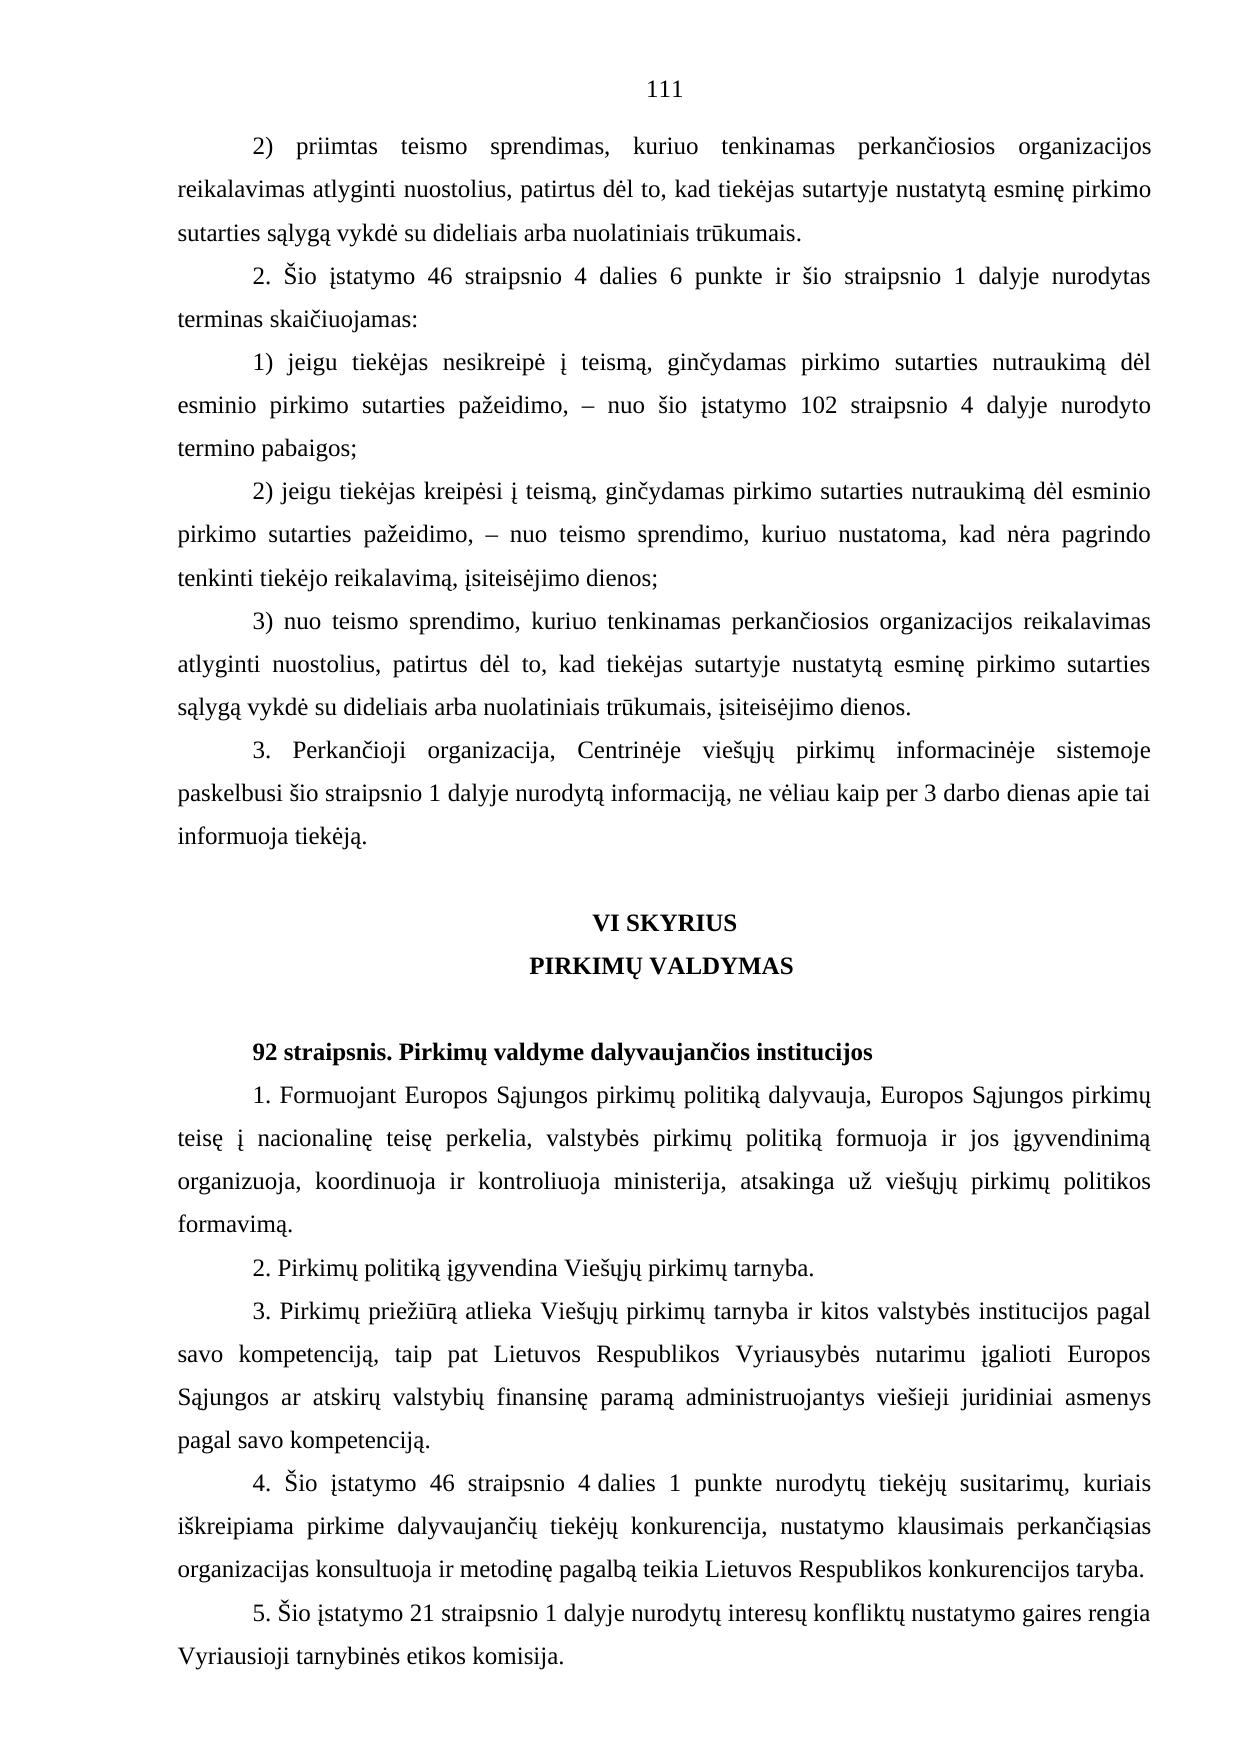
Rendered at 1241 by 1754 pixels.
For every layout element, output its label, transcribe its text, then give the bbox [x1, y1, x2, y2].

text 1. Formuojant Europos Sąjungos pirkimų politiką dalyvauja, Europos Sąjungos pirkimų teisę į nacionalinę teisę perkelia, valstybės pirkimų politiką formuoja ir jos įgyvendinimą organizuoja, koordinuoja ir kontroliuoja ministerija, atsakinga už viešųjų pirkimų politikos formavimą. [177, 1080, 1152, 1238]
text PIRKIMŲ VALDYMAS [177, 951, 1152, 979]
text 2. Šio įstatymo 46 straipsnio 4 dalies 6 punkte ir šio straipsnio 1 dalyje nurodytas terminas skaičiuojamas: [177, 261, 1152, 333]
text 2) jeigu tiekėjas kreipėsi į teismą, ginčydamas pirkimo sutarties nutraukimą dėl esminio pirkimo sutarties pažeidimo, – nuo teismo sprendimo, kuriuo nustatoma, kad nėra pagrindo tenkinti tiekėjo reikalavimą, įsiteisėjimo dienos; [177, 476, 1152, 591]
text 1) jeigu tiekėjas nesikreipė į teismą, ginčydamas pirkimo sutarties nutraukimą dėl esminio pirkimo sutarties pažeidimo, – nuo šio įstatymo 102 straipsnio 4 dalyje nurodyto termino pabaigos; [177, 347, 1152, 462]
text 3. Perkančioji organizacija, Centrinėje viešųjų pirkimų informacinėje sistemoje paskelbusi šio straipsnio 1 dalyje nurodytą informaciją, ne vėliau kaip per 3 darbo dienas apie tai informuoja tiekėją. [177, 735, 1152, 850]
text 3. Pirkimų priežiūrą atlieka Viešųjų pirkimų tarnyba ir kitos valstybės institucijos pagal savo kompetenciją, taip pat Lietuvos Respublikos Vyriausybės nutarimu įgalioti Europos Sąjungos ar atskirų valstybių finansinę paramą administruojantys viešieji juridiniai asmenys pagal savo kompetenciją. [177, 1296, 1152, 1454]
text 92 straipsnis. Pirkimų valdyme dalyvaujančios institucijos [177, 1037, 1152, 1066]
text VI SKYRIUS [177, 908, 1152, 936]
text 4. Šio įstatymo 46 straipsnio 4 dalies 1 punkte nurodytų tiekėjų susitarimų, kuriais iškreipiama pirkime dalyvaujančių tiekėjų konkurencija, nustatymo klausimais perkančiąsias organizacijas konsultuoja ir metodinę pagalbą teikia Lietuvos Respublikos konkurencijos taryba. [177, 1468, 1152, 1583]
text 2. Pirkimų politiką įgyvendina Viešųjų pirkimų tarnyba. [177, 1253, 1152, 1281]
text 5. Šio įstatymo 21 straipsnio 1 dalyje nurodytų interesų konfliktų nustatymo gaires rengia Vyriausioji tarnybinės etikos komisija. [177, 1598, 1152, 1669]
text 2) priimtas teismo sprendimas, kuriuo tenkinamas perkančiosios organizacijos reikalavimas atlyginti nuostolius, patirtus dėl to, kad tiekėjas sutartyje nustatytą esminę pirkimo sutarties sąlygą vykdė su dideliais arba nuolatiniais trūkumais. [177, 131, 1152, 246]
text 3) nuo teismo sprendimo, kuriuo tenkinamas perkančiosios organizacijos reikalavimas atlyginti nuostolius, patirtus dėl to, kad tiekėjas sutartyje nustatytą esminę pirkimo sutarties sąlygą vykdė su dideliais arba nuolatiniais trūkumais, įsiteisėjimo dienos. [177, 606, 1152, 721]
